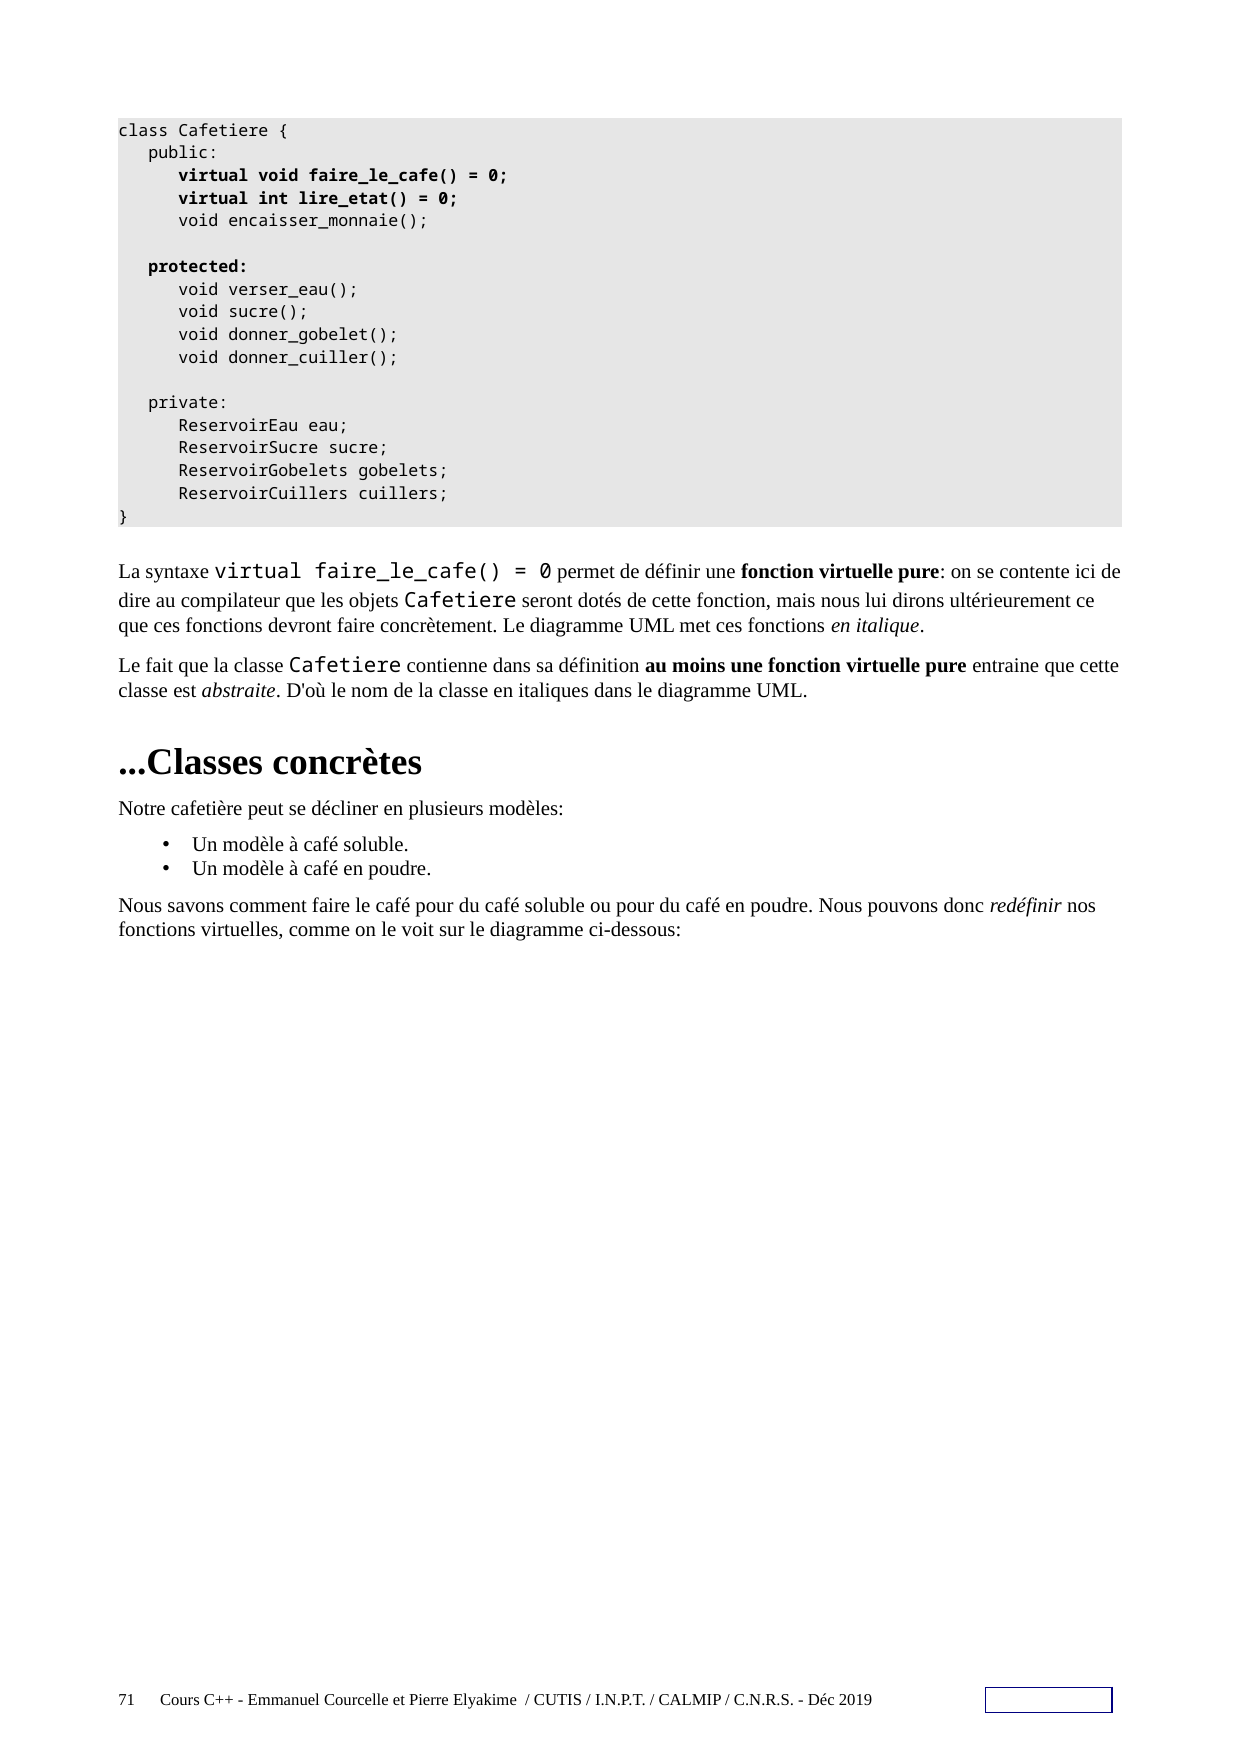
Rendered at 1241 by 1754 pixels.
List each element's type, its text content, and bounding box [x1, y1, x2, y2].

text public: [118, 141, 1122, 163]
subtitle ...Classes concrètes [118, 740, 1122, 783]
text void donner_gobelet(); [118, 322, 1122, 345]
text ReservoirSucre sucre; [118, 436, 1122, 459]
list Un modèle à café en poudre. [162, 856, 1122, 880]
text ReservoirEau eau; [118, 413, 1122, 436]
text Notre cafetière peut se décliner en plusieurs modèles: [118, 795, 1122, 819]
list Un modèle à café soluble. [162, 832, 1122, 856]
text void verser_eau(); [118, 277, 1122, 300]
text virtual int lire_etat() = 0; [118, 186, 1122, 209]
text Nous savons comment faire le café pour du café soluble ou pour du café en poudre. Nous pouvons donc redéfinir nos fonctions virtuelles, comme on le voit sur le diagramme ci-dessous: [118, 893, 1122, 941]
text void sucre(); [118, 300, 1122, 322]
text protected: [118, 254, 1122, 277]
text void donner_cuiller(); [118, 345, 1122, 368]
text La syntaxe virtual faire_le_cafe() = 0 permet de définir une fonction virtuelle pure: on se contente ici de dire au compilateur que les objets Cafetiere seront dotés de cette fonction, mais nous lui dirons ultérieurement ce que ces fonctions devront faire concrètement. Le diagramme UML met ces fonctions en italique. [118, 556, 1122, 637]
text void encaisser_monnaie(); [118, 209, 1122, 232]
text virtual void faire_le_cafe() = 0; [118, 163, 1122, 186]
text Le fait que la classe Cafetiere contienne dans sa définition au moins une fonction virtuelle pure entraine que cette classe est abstraite. D'où le nom de la classe en italiques dans le diagramme UML. [118, 650, 1122, 702]
text class Cafetiere { [118, 118, 1122, 141]
text ReservoirCuillers cuillers; [118, 481, 1122, 504]
text } [118, 504, 1122, 527]
text ReservoirGobelets gobelets; [118, 459, 1122, 481]
text private: [118, 391, 1122, 413]
